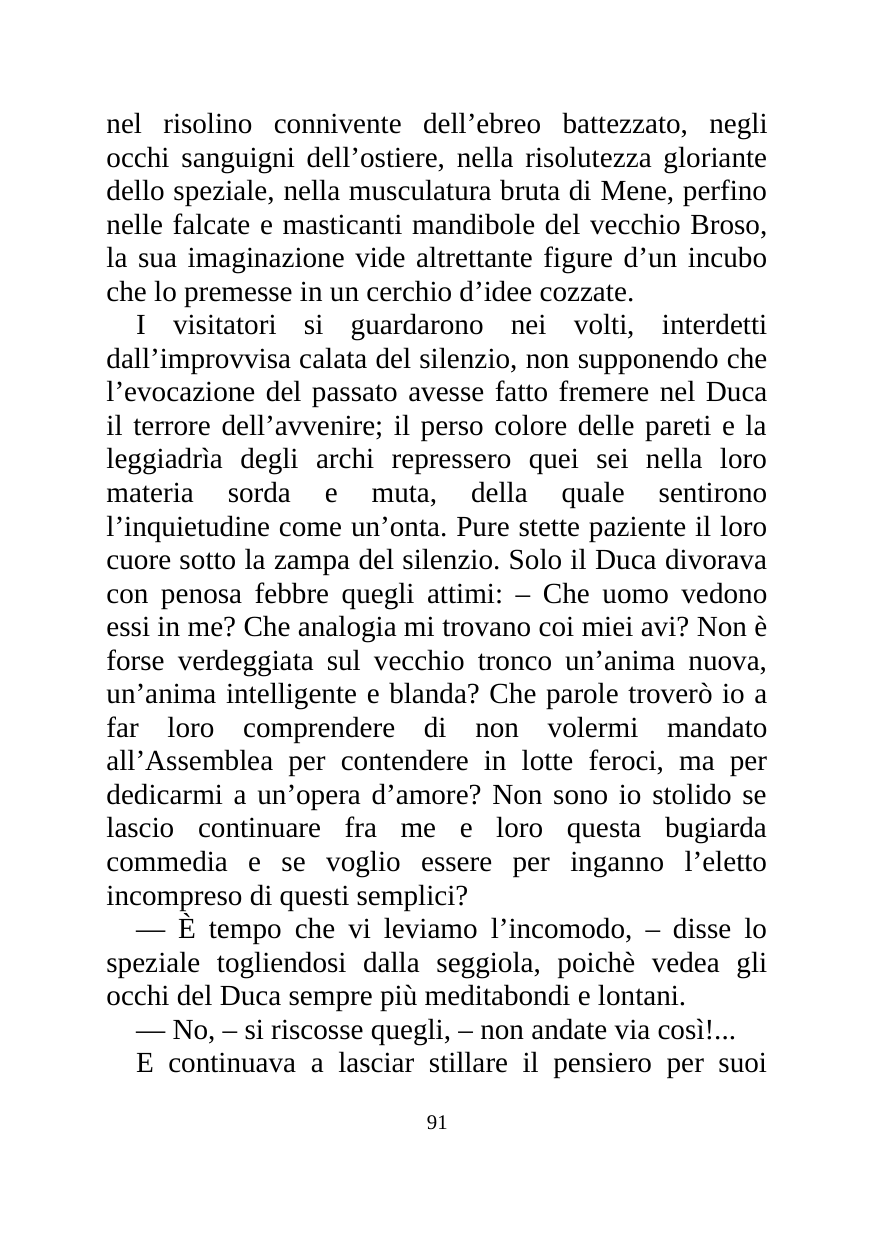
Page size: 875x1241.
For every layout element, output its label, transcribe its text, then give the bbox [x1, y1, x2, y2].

text — È tempo che vi leviamo l’incomodo, – disse lo speziale togliendosi dalla seggiola, poichè vedea gli occhi del Duca sempre più meditabondi e lontani. [106, 911, 768, 1012]
text I visitatori si guardarono nei volti, interdetti dall’improvvisa calata del silenzio, non supponendo che l’evocazione del passato avesse fatto fremere nel Duca il terrore dell’avvenire; il perso colore delle pareti e la leggiadrìa degli archi repressero quei sei nella loro materia sorda e muta, della quale sentirono l’inquietudine come un’onta. Pure stette paziente il loro cuore sotto la zampa del silenzio. Solo il Duca divorava con penosa febbre quegli attimi: – Che uomo vedono essi in me? Che analogia mi trovano coi miei avi? Non è forse verdeggiata sul vecchio tronco un’anima nuova, un’anima intelligente e blanda? Che parole troverò io a far loro comprendere di non volermi mandato all’Assemblea per contendere in lotte feroci, ma per dedicarmi a un’opera d’amore? Non sono io stolido se lascio continuare fra me e loro questa bugiarda commedia e se voglio essere per inganno l’eletto incompreso di questi semplici? [106, 307, 768, 911]
text nel risolino connivente dell’ebreo battezzato, negli occhi sanguigni dell’ostiere, nella risolutezza gloriante dello speziale, nella musculatura bruta di Mene, perfino nelle falcate e masticanti mandibole del vecchio Broso, la sua imaginazione vide altrettante figure d’un incubo che lo premesse in un cerchio d’idee cozzate. [106, 106, 768, 307]
text E continuava a lasciar stillare il pensiero per suoi [106, 1045, 768, 1079]
text — No, – si riscosse quegli, – non andate via così!... [106, 1012, 768, 1045]
